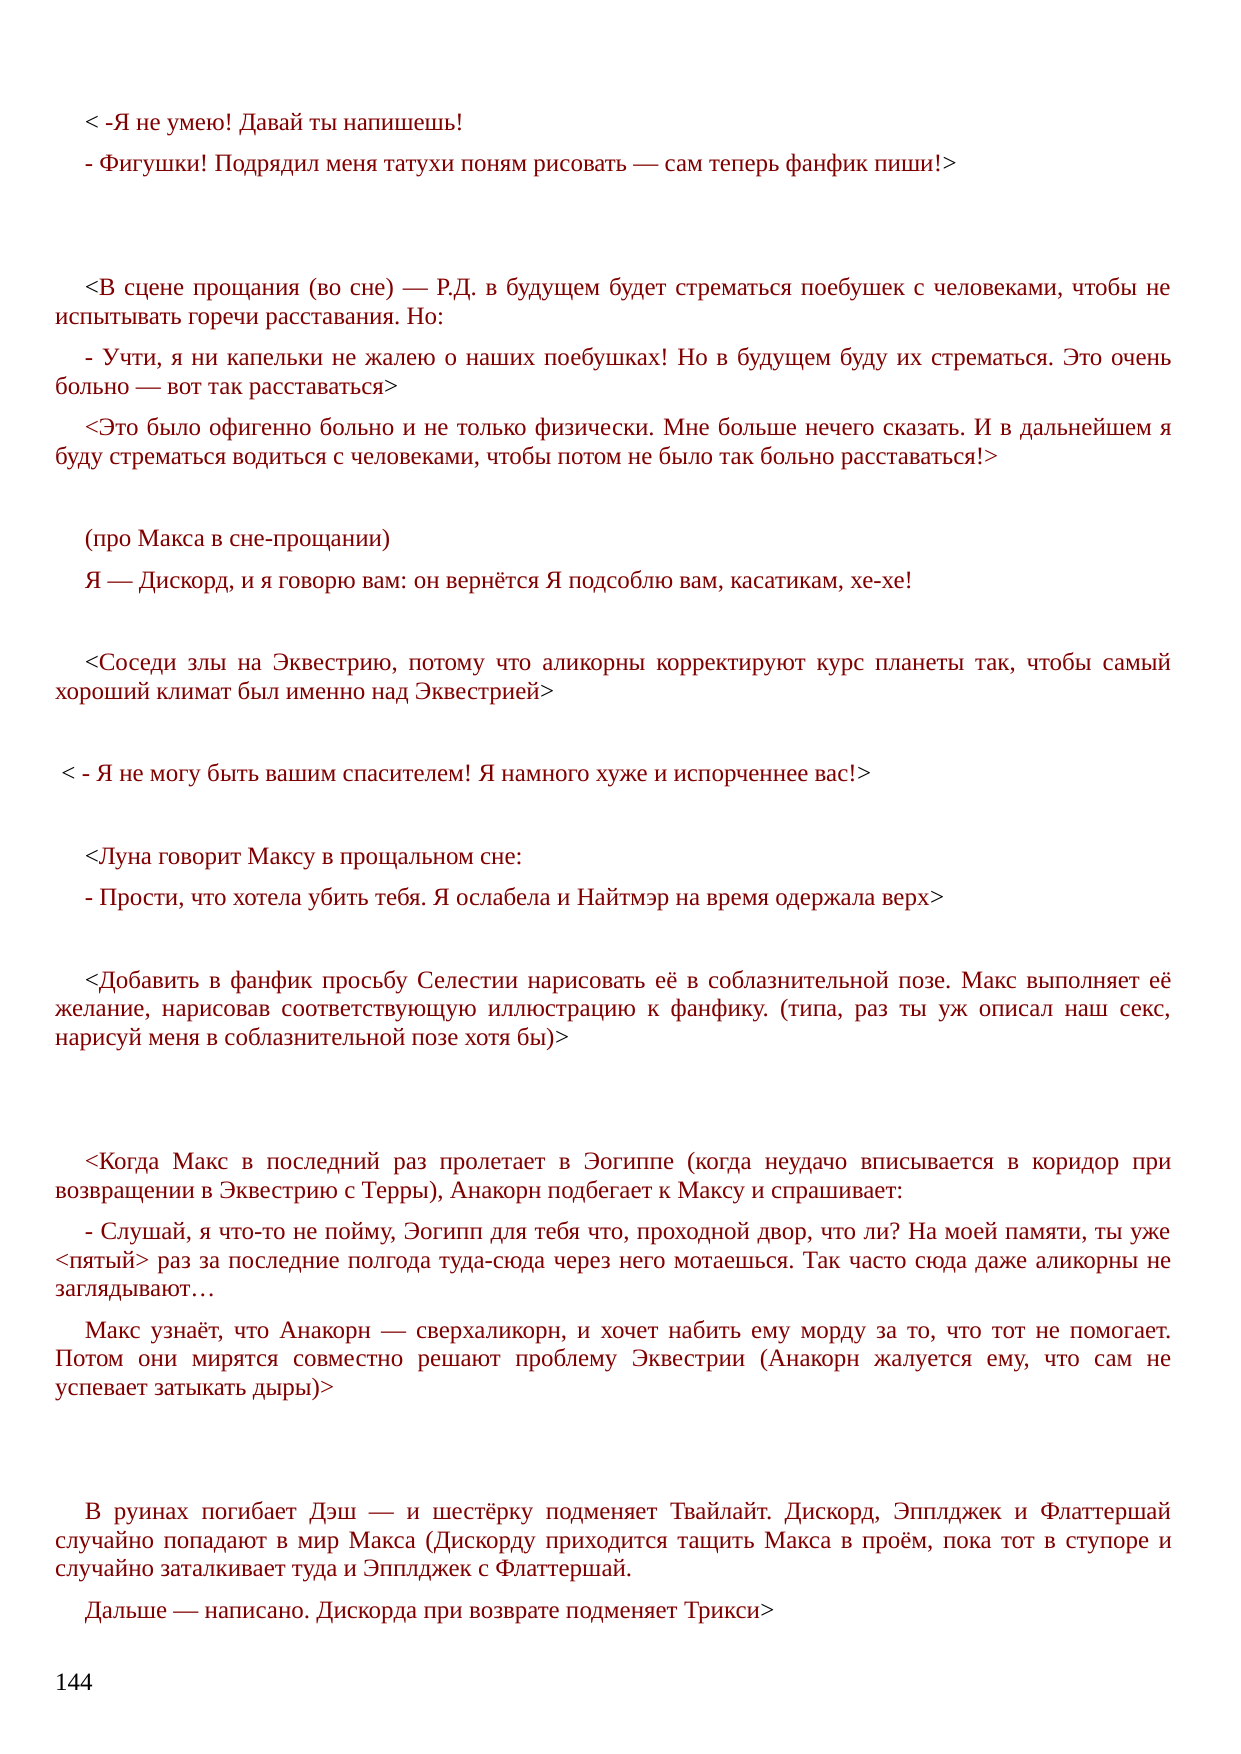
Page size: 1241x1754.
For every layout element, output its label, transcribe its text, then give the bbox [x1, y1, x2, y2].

text Дальше — написано. Дискорда при возврате подменяет Трикси> [55, 1595, 1173, 1623]
text (про Макса в сне-прощании) [55, 523, 1173, 552]
text < - Я не могу быть вашим спасителем! Я намного хуже и испорченнее вас!> [55, 758, 1173, 787]
text - Слушай, я что-то не пойму, Эогипп для тебя что, проходной двор, что ли? На моей памяти, ты уже <пятый> раз за последние полгода туда-сюда через него мотаешься. Так часто сюда даже аликорны не заглядывают… [55, 1216, 1173, 1302]
text <Это было офигенно больно и не только физически. Мне больше нечего сказать. И в дальнейшем я буду стрематься водиться с человеками, чтобы потом не было так больно расставаться!> [55, 412, 1173, 470]
text <Добавить в фанфик просьбу Селестии нарисовать её в соблазнительной позе. Макс выполняет её желание, нарисовав соответствующую иллюстрацию к фанфику. (типа, раз ты уж описал наш секс, нарисуй меня в соблазнительной позе хотя бы)> [55, 965, 1173, 1051]
text - Фигушки! Подрядил меня татухи поням рисовать — сам теперь фанфик пиши!> [55, 148, 1173, 177]
text <Соседи злы на Эквестрию, потому что аликорны корректируют курс планеты так, чтобы самый хороший климат был именно над Эквестрией> [55, 647, 1173, 705]
text <Луна говорит Максу в прощальном сне: [55, 841, 1173, 870]
text В руинах погибает Дэш — и шестёрку подменяет Твайлайт. Дискорд, Эпплджек и Флаттершай случайно попадают в мир Макса (Дискорду приходится тащить Макса в проём, пока тот в ступоре и случайно заталкивает туда и Эпплджек с Флаттершай. [55, 1496, 1173, 1582]
text <Когда Макс в последний раз пролетает в Эогиппе (когда неудачо вписывается в коридор при возвращении в Эквестрию с Терры), Анакорн подбегает к Максу и спрашивает: [55, 1146, 1173, 1203]
text < -Я не умею! Давай ты напишешь! [55, 107, 1173, 136]
text <В сцене прощания (во сне) — Р.Д. в будущем будет стрематься поебушек с человеками, чтобы не испытывать горечи расставания. Но: [55, 272, 1173, 330]
text - Учти, я ни капельки не жалею о наших поебушках! Но в будущем буду их стрематься. Это очень больно — вот так расставаться> [55, 342, 1173, 400]
text Макс узнаёт, что Анакорн — сверхаликорн, и хочет набить ему морду за то, что тот не помогает. Потом они мирятся совместно решают проблему Эквестрии (Анакорн жалуется ему, что сам не успевает затыкать дыры)> [55, 1315, 1173, 1401]
text Я — Дискорд, и я говорю вам: он вернётся Я подсоблю вам, касатикам, хе-хе! [55, 565, 1173, 593]
text - Прости, что хотела убить тебя. Я ослабела и Найтмэр на время одержала верх> [55, 882, 1173, 911]
